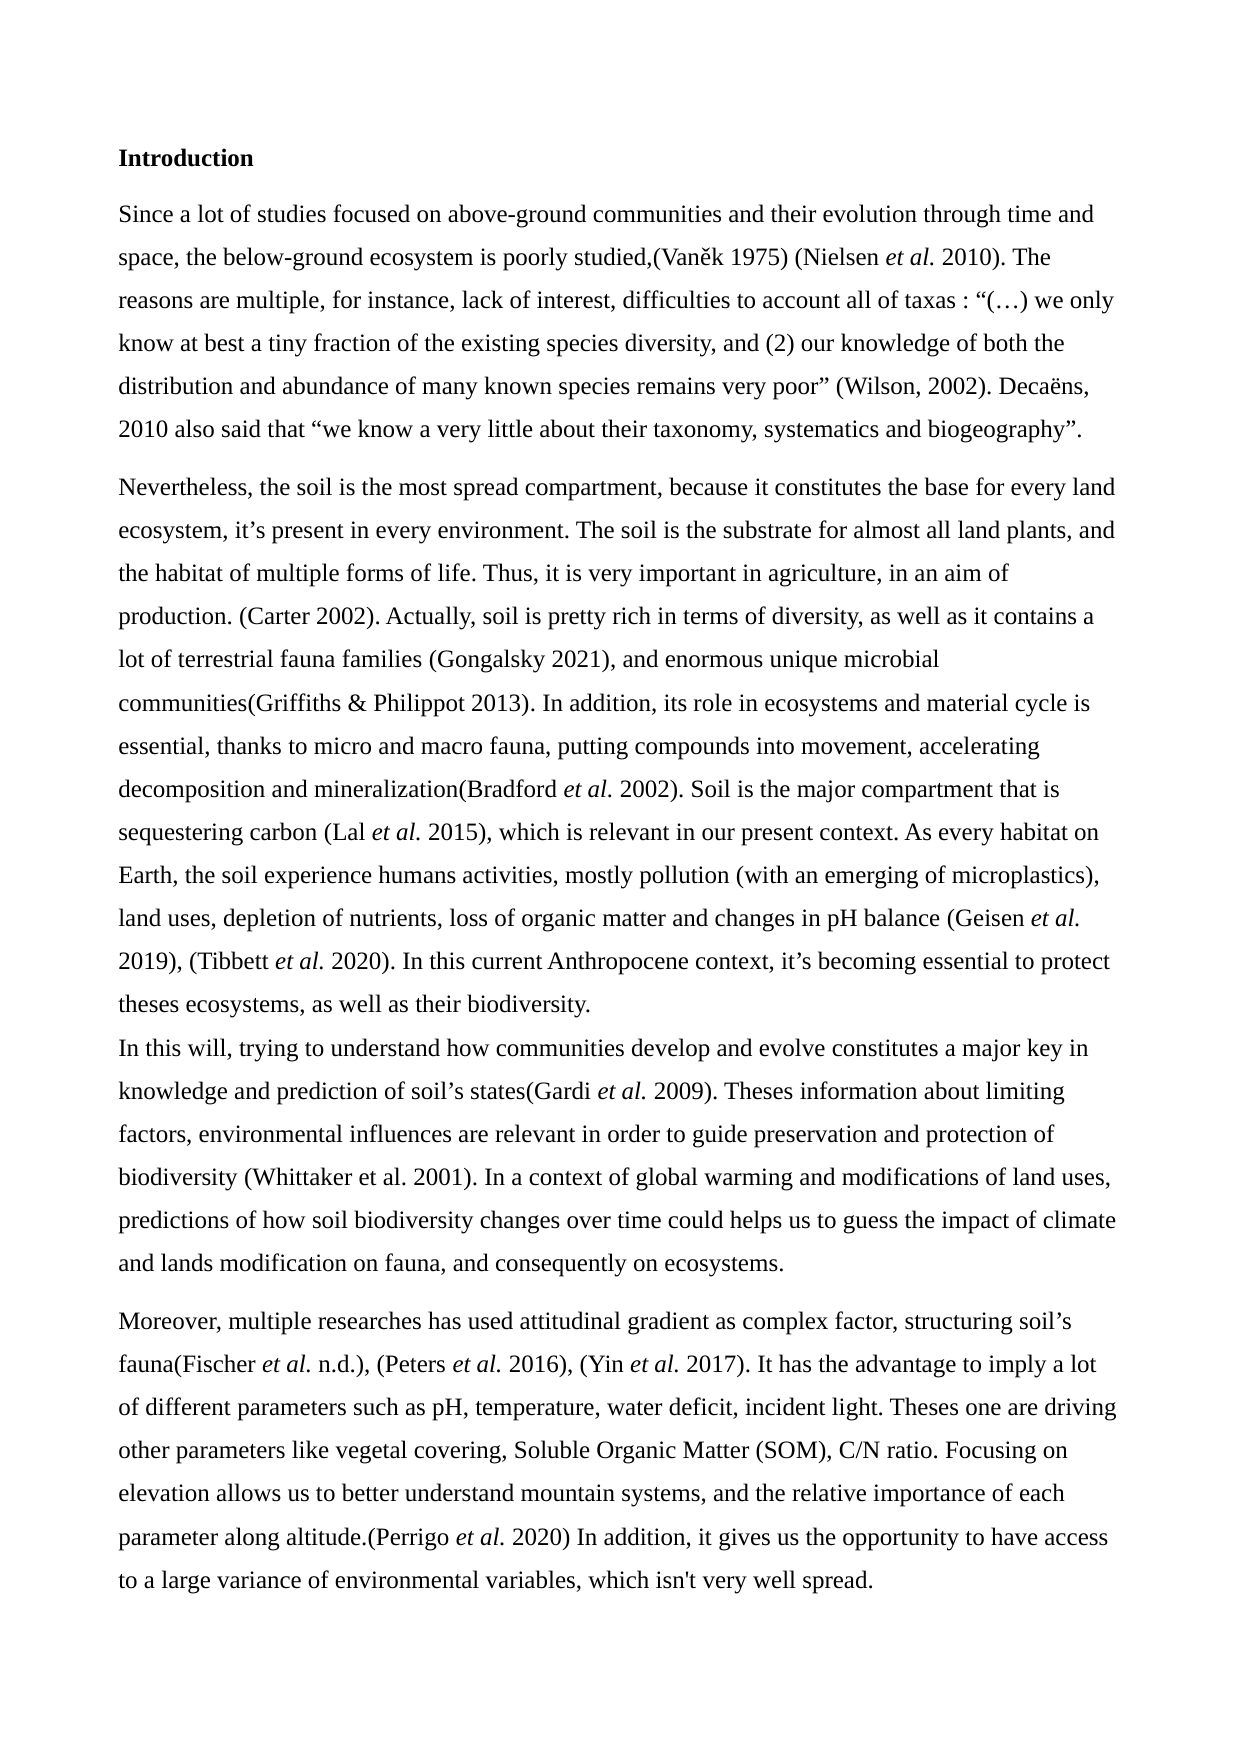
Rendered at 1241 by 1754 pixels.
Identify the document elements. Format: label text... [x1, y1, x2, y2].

subtitle Introduction [118, 143, 1122, 172]
text Moreover, multiple researches has used attitudinal gradient as complex factor, structuring soil’s fauna(Fischer et al. n.d.), (Peters et al. 2016), (Yin et al. 2017). It has the advantage to imply a lot of different parameters such as pH, temperature, water deficit, incident light. Theses one are driving other parameters like vegetal covering, Soluble Organic Matter (SOM), C/N ratio. Focusing on elevation allows us to better understand mountain systems, and the relative importance of each parameter along altitude.(Perrigo et al. 2020) In addition, it gives us the opportunity to have access to a large variance of environmental variables, which isn't very well spread. [118, 1306, 1122, 1593]
text Nevertheless, the soil is the most spread compartment, because it constitutes the base for every land ecosystem, it’s present in every environment. The soil is the substrate for almost all land plants, and the habitat of multiple forms of life. Thus, it is very important in agriculture, in an aim of production. (Carter 2002). Actually, soil is pretty rich in terms of diversity, as well as it contains a lot of terrestrial fauna families (Gongalsky 2021), and enormous unique microbial communities(Griffiths & Philippot 2013). In addition, its role in ecosystems and material cycle is essential, thanks to micro and macro fauna, putting compounds into movement, accelerating decomposition and mineralization(Bradford et al. 2002). Soil is the major compartment that is sequestering carbon (Lal et al. 2015), which is relevant in our present context. As every habitat on Earth, the soil experience humans activities, mostly pollution (with an emerging of microplastics), land uses, depletion of nutrients, loss of organic matter and changes in pH balance (Geisen et al. 2019), (Tibbett et al. 2020). In this current Anthropocene context, it’s becoming essential to protect theses ecosystems, as well as their biodiversity. In this will, trying to understand how communities develop and evolve constitutes a major key in knowledge and prediction of soil’s states(Gardi et al. 2009). Theses information about limiting factors, environmental influences are relevant in order to guide preservation and protection of biodiversity (Whittaker et al. 2001). In a context of global warming and modifications of land uses, predictions of how soil biodiversity changes over time could helps us to guess the impact of climate and lands modification on fauna, and consequently on ecosystems. [118, 472, 1122, 1277]
text Since a lot of studies focused on above-ground communities and their evolution through time and space, the below-ground ecosystem is poorly studied,(Vaněk 1975) (Nielsen et al. 2010). The reasons are multiple, for instance, lack of interest, difficulties to account all of taxas : “(…) we only know at best a tiny fraction of the existing species diversity, and (2) our knowledge of both the distribution and abundance of many known species remains very poor” (Wilson, 2002). Decaëns, 2010 also said that “we know a very little about their taxonomy, systematics and biogeography”. [118, 199, 1122, 443]
